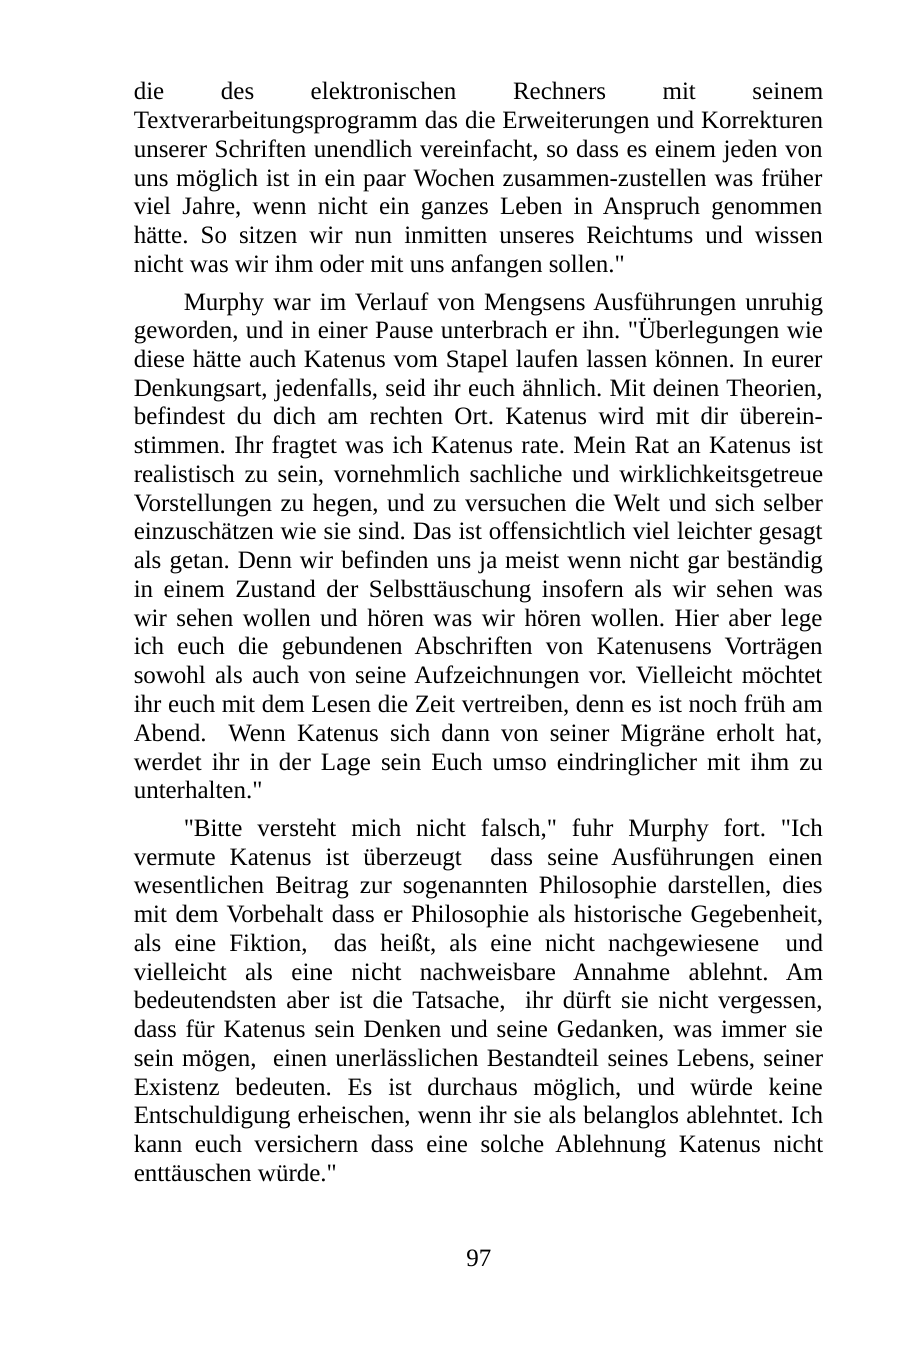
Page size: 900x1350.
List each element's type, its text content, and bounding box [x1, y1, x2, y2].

text "Bitte versteht mich nicht falsch," fuhr Murphy fort. "Ich vermute Katenus ist überzeugt dass seine Ausführungen einen wesentlichen Beitrag zur sogenannten Philosophie darstellen, dies mit dem Vorbehalt dass er Philosophie als historische Gegebenheit, als eine Fiktion, das heißt, als eine nicht nachgewiesene und vielleicht als eine nicht nachweisbare Annahme ablehnt. Am bedeutendsten aber ist die Tatsache, ihr dürft sie nicht vergessen, dass für Katenus sein Denken und seine Gedanken, was immer sie sein mögen, einen unerlässlichen Bestandteil seines Lebens, seiner Existenz bedeuten. Es ist durchaus möglich, und würde keine Entschuldigung erheischen, wenn ihr sie als belanglos ablehntet. Ich kann euch versichern dass eine solche Ablehnung Katenus nicht enttäuschen würde." [133, 813, 823, 1187]
text die des elektronischen Rechners mit seinem Textverarbeitungsprogramm das die Erweiterungen und Korrekturen unserer Schriften unendlich vereinfacht, so dass es einem jeden von uns möglich ist in ein paar Wochen zusammen-zustellen was früher viel Jahre, wenn nicht ein ganzes Leben in Anspruch genommen hätte. So sitzen wir nun inmitten unseres Reichtums und wissen nicht was wir ihm oder mit uns anfangen sollen." [133, 76, 823, 278]
text Murphy war im Verlauf von Mengsens Ausführungen unruhig geworden, und in einer Pause unterbrach er ihn. "Überlegungen wie diese hätte auch Katenus vom Stapel laufen lassen können. In eurer Denkungsart, jedenfalls, seid ihr euch ähnlich. Mit deinen Theorien, befindest du dich am rechten Ort. Katenus wird mit dir überein-stimmen. Ihr fragtet was ich Katenus rate. Mein Rat an Katenus ist realistisch zu sein, vornehmlich sachliche und wirklichkeitsgetreue Vorstellungen zu hegen, und zu versuchen die Welt und sich selber einzuschätzen wie sie sind. Das ist offensichtlich viel leichter gesagt als getan. Denn wir befinden uns ja meist wenn nicht gar beständig in einem Zustand der Selbsttäuschung insofern als wir sehen was wir sehen wollen und hören was wir hören wollen. Hier aber lege ich euch die gebundenen Abschriften von Katenusens Vorträgen sowohl als auch von seine Aufzeichnungen vor. Vielleicht möchtet ihr euch mit dem Lesen die Zeit vertreiben, denn es ist noch früh am Abend. Wenn Katenus sich dann von seiner Migräne erholt hat, werdet ihr in der Lage sein Euch umso eindringlicher mit ihm zu unterhalten." [133, 287, 823, 804]
